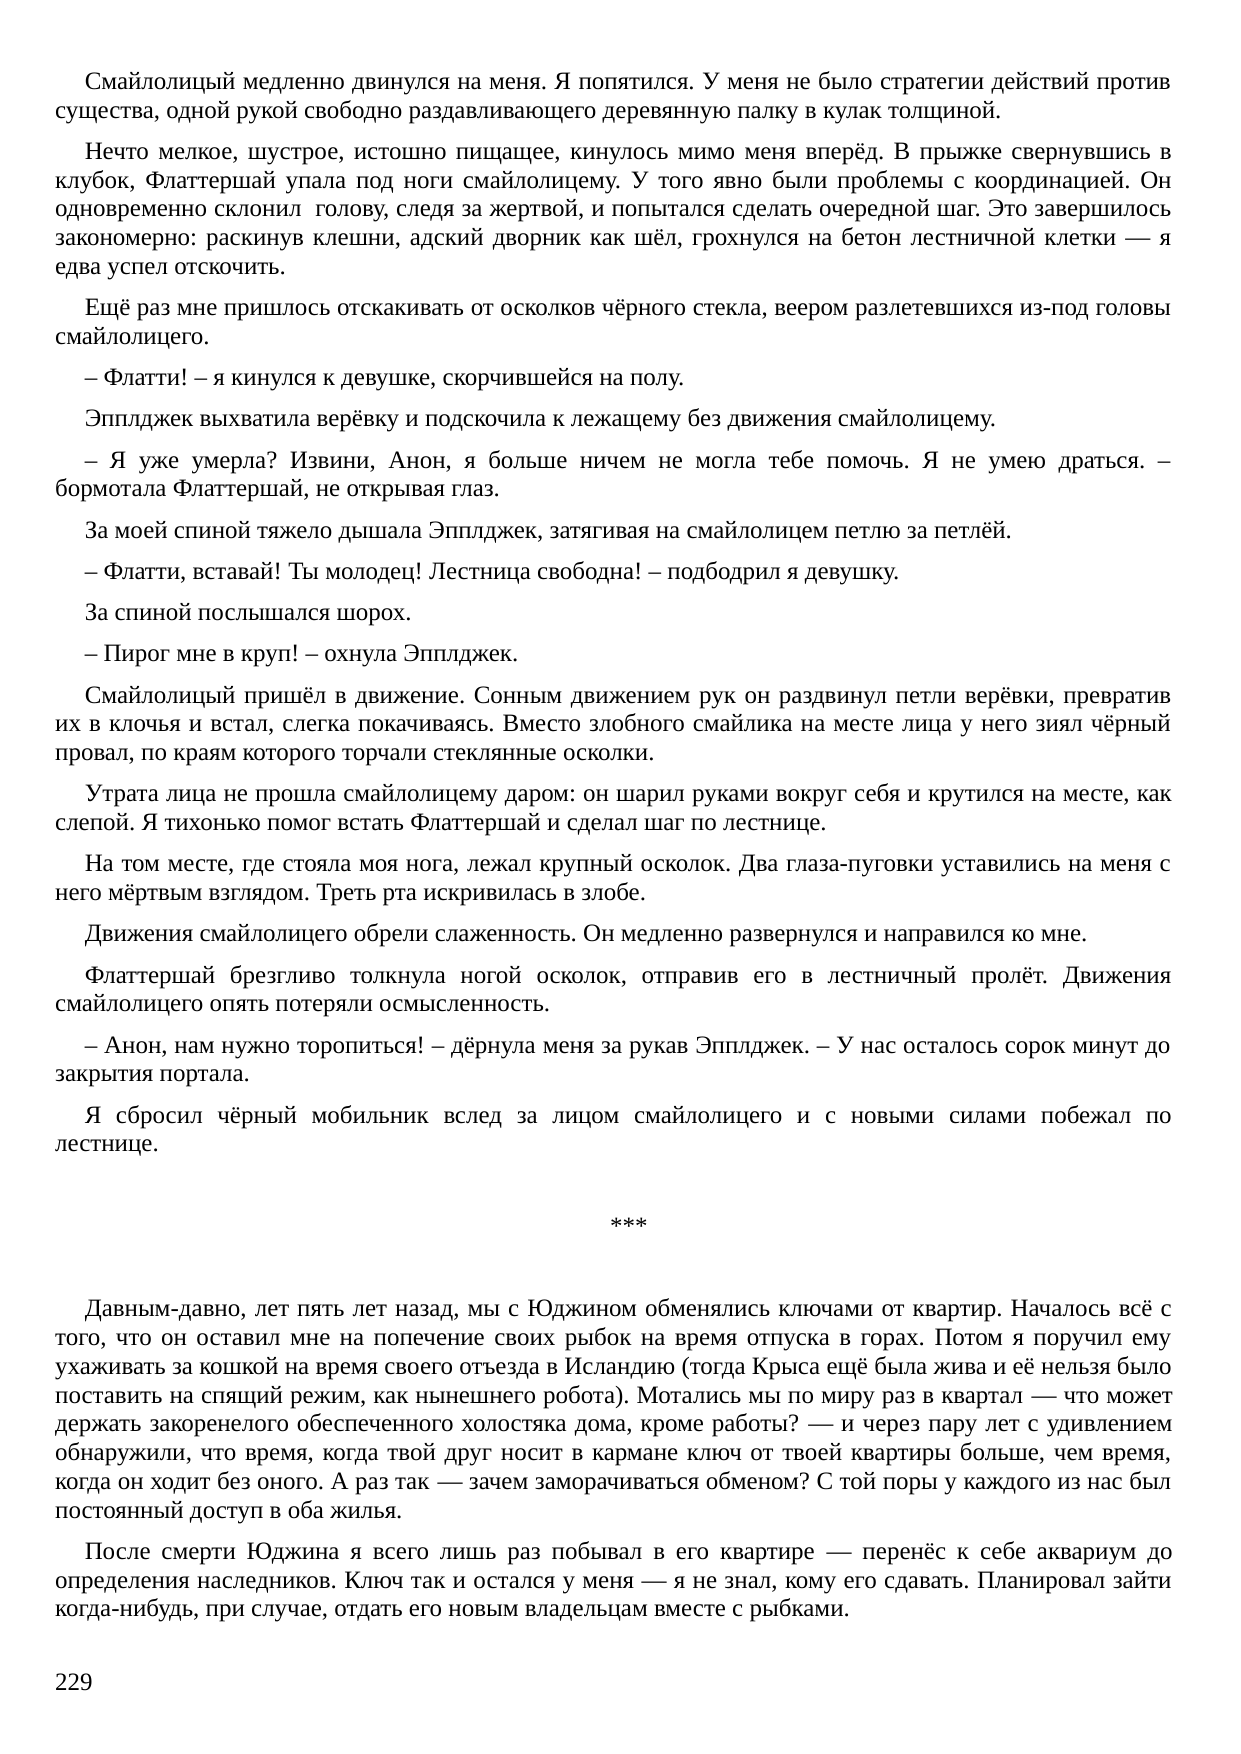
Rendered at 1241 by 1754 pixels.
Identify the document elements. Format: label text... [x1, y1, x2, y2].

text Я сбросил чёрный мобильник вслед за лицом смайлолицего и с новыми силами побежал по лестнице. [55, 1100, 1173, 1157]
text – Анон, нам нужно торопиться! – дёрнула меня за рукав Эпплджек. – У нас осталось сорок минут до закрытия портала. [55, 1030, 1173, 1087]
text Смайлолицый пришёл в движение. Сонным движением рук он раздвинул петли верёвки, превратив их в клочья и встал, слегка покачиваясь. Вместо злобного смайлика на месте лица у него зиял чёрный провал, по краям которого торчали стеклянные осколки. [55, 680, 1173, 766]
text За моей спиной тяжело дышала Эпплджек, затягивая на смайлолицем петлю за петлёй. [55, 515, 1173, 543]
text *** [55, 1211, 1173, 1240]
text За спиной послышался шорох. [55, 597, 1173, 626]
text – Пирог мне в круп! – охнула Эпплджек. [55, 638, 1173, 667]
text Флаттершай брезгливо толкнула ногой осколок, отправив его в лестничный пролёт. Движения смайлолицего опять потеряли осмысленность. [55, 960, 1173, 1017]
text Движения смайлолицего обрели слаженность. Он медленно развернулся и направился ко мне. [55, 918, 1173, 947]
text Утрата лица не прошла смайлолицему даром: он шарил руками вокруг себя и крутился на месте, как слепой. Я тихонько помог встать Флаттершай и сделал шаг по лестнице. [55, 778, 1173, 836]
text После смерти Юджина я всего лишь раз побывал в его квартире — перенёс к себе аквариум до определения наследников. Ключ так и остался у меня — я не знал, кому его сдавать. Планировал зайти когда-нибудь, при случае, отдать его новым владельцам вместе с рыбками. [55, 1536, 1173, 1622]
text На том месте, где стояла моя нога, лежал крупный осколок. Два глаза-пуговки уставились на меня с него мёртвым взглядом. Треть рта искривилась в злобе. [55, 848, 1173, 906]
text Смайлолицый медленно двинулся на меня. Я попятился. У меня не было стратегии действий против существа, одной рукой свободно раздавливающего деревянную палку в кулак толщиной. [55, 66, 1173, 123]
text Давным-давно, лет пять лет назад, мы с Юджином обменялись ключами от квартир. Началось всё с того, что он оставил мне на попечение своих рыбок на время отпуска в горах. Потом я поручил ему ухаживать за кошкой на время своего отъезда в Исландию (тогда Крыса ещё была жива и её нельзя было поставить на спящий режим, как нынешнего робота). Мотались мы по миру раз в квартал — что может держать закоренелого обеспеченного холостяка дома, кроме работы? — и через пару лет с удивлением обнаружили, что время, когда твой друг носит в кармане ключ от твоей квартиры больше, чем время, когда он ходит без оного. А раз так — зачем заморачиваться обменом? С той поры у каждого из нас был постоянный доступ в оба жилья. [55, 1293, 1173, 1523]
text – Я уже умерла? Извини, Анон, я больше ничем не могла тебе помочь. Я не умею драться. – бормотала Флаттершай, не открывая глаз. [55, 445, 1173, 502]
text Ещё раз мне пришлось отскакивать от осколков чёрного стекла, веером разлетевшихся из-под головы смайлолицего. [55, 292, 1173, 350]
text Эпплджек выхватила верёвку и подскочила к лежащему без движения смайлолицему. [55, 403, 1173, 432]
text – Флатти, вставай! Ты молодец! Лестница свободна! – подбодрил я девушку. [55, 556, 1173, 585]
text – Флатти! – я кинулся к девушке, скорчившейся на полу. [55, 362, 1173, 391]
text Нечто мелкое, шустрое, истошно пищащее, кинулось мимо меня вперёд. В прыжке свернувшись в клубок, Флаттершай упала под ноги смайлолицему. У того явно были проблемы с координацией. Он одновременно склонил голову, следя за жертвой, и попытался сделать очередной шаг. Это завершилось закономерно: раскинув клешни, адский дворник как шёл, грохнулся на бетон лестничной клетки — я едва успел отскочить. [55, 136, 1173, 280]
